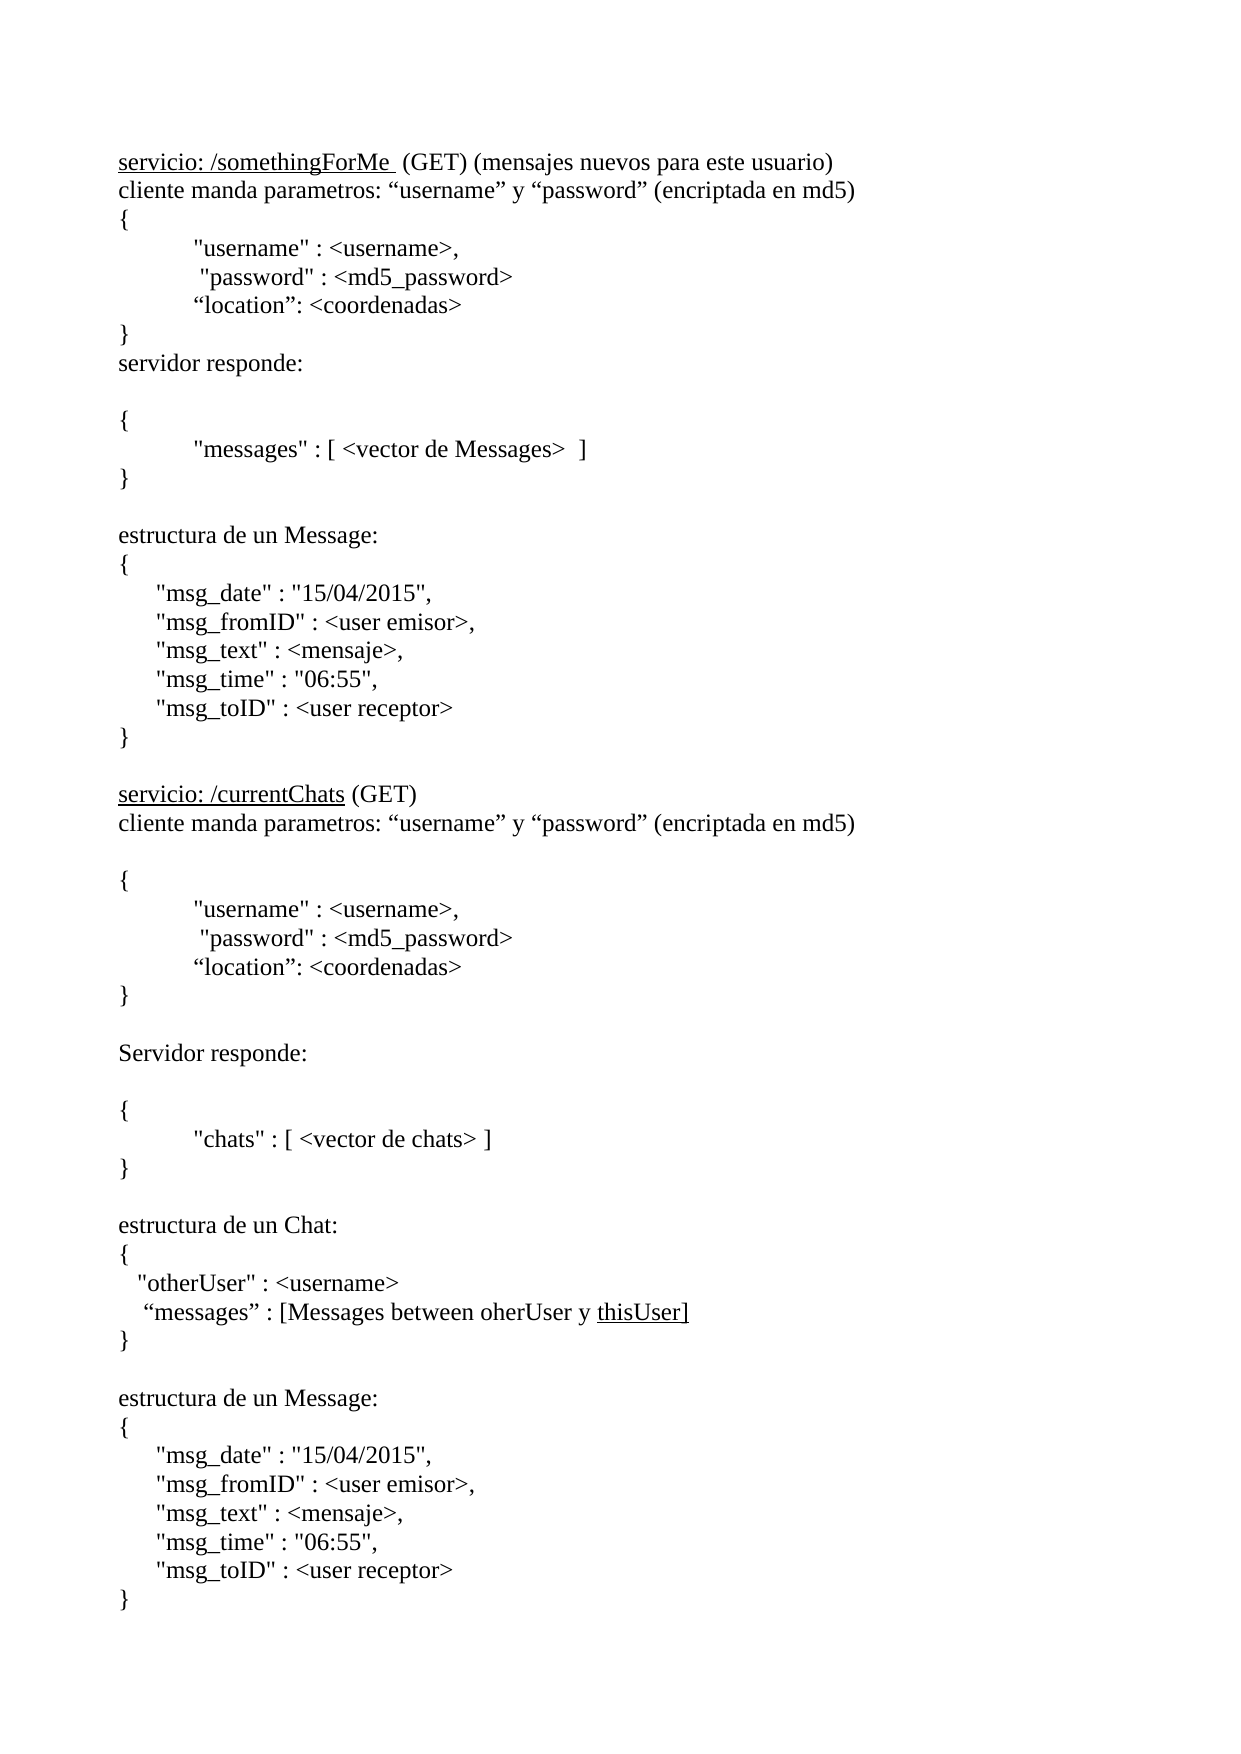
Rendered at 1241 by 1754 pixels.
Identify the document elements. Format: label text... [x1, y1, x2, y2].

text } [118, 722, 1122, 751]
text } [118, 463, 1122, 492]
text “location”: <coordenadas> [118, 952, 1122, 981]
text estructura de un Message: [118, 1383, 1122, 1412]
text "password" : <md5_password> [118, 923, 1122, 952]
text "msg_fromID" : <user emisor>, [118, 607, 1122, 636]
text “messages” : [Messages between oherUser y thisUser] [118, 1297, 1122, 1326]
text { [118, 866, 1122, 894]
text } [118, 1584, 1122, 1613]
text "msg_date" : "15/04/2015", [118, 578, 1122, 607]
text "msg_fromID" : <user emisor>, [118, 1469, 1122, 1498]
text cliente manda parametros: “username” y “password” (encriptada en md5) [118, 808, 1122, 837]
text { [118, 406, 1122, 434]
text { [118, 1412, 1122, 1441]
text “location”: <coordenadas> [118, 291, 1122, 319]
text estructura de un Message: [118, 521, 1122, 549]
text { [118, 1239, 1122, 1268]
text } [118, 1326, 1122, 1354]
text { [118, 204, 1122, 233]
text "msg_text" : <mensaje>, [118, 1498, 1122, 1527]
text "username" : <username>, [118, 233, 1122, 262]
text servicio: /currentChats (GET) [118, 779, 1122, 808]
text Servidor responde: [118, 1038, 1122, 1067]
text } [118, 981, 1122, 1009]
text servidor responde: [118, 348, 1122, 377]
text "otherUser" : <username> [118, 1268, 1122, 1297]
text "msg_time" : "06:55", [118, 1527, 1122, 1556]
text "msg_toID" : <user receptor> [118, 693, 1122, 722]
text } [118, 319, 1122, 348]
text "password" : <md5_password> [118, 262, 1122, 291]
text "messages" : [ <vector de Messages> ] [118, 434, 1122, 463]
text estructura de un Chat: [118, 1211, 1122, 1239]
text { [118, 1096, 1122, 1124]
text "msg_text" : <mensaje>, [118, 636, 1122, 664]
text "chats" : [ <vector de chats> ] [118, 1124, 1122, 1153]
text cliente manda parametros: “username” y “password” (encriptada en md5) [118, 176, 1122, 204]
text "msg_date" : "15/04/2015", [118, 1441, 1122, 1469]
text "msg_time" : "06:55", [118, 664, 1122, 693]
text servicio: /somethingForMe (GET) (mensajes nuevos para este usuario) [118, 147, 1122, 176]
text "msg_toID" : <user receptor> [118, 1556, 1122, 1584]
text { [118, 549, 1122, 578]
text } [118, 1153, 1122, 1182]
text "username" : <username>, [118, 894, 1122, 923]
